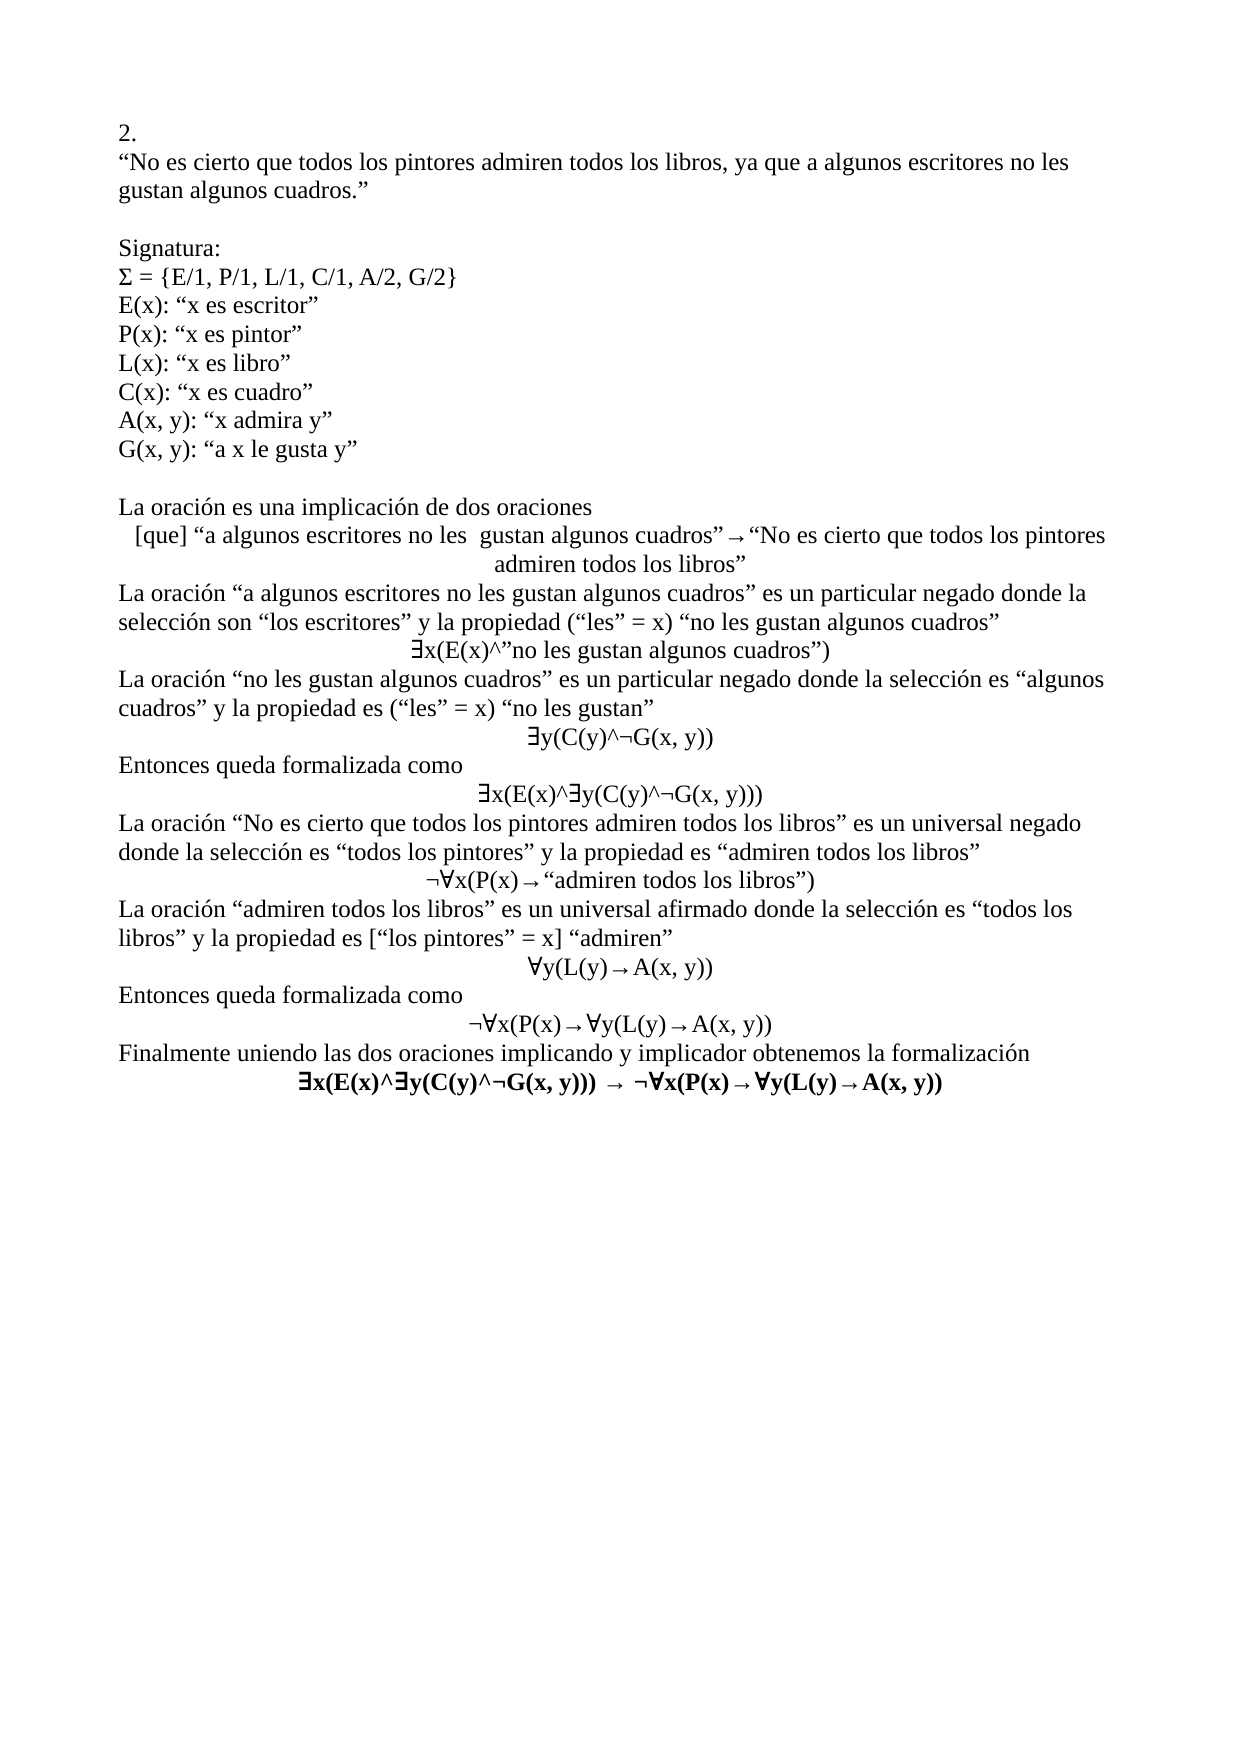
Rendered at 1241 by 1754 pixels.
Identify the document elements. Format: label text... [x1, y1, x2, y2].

text C(x): “x es cuadro” [118, 377, 1122, 406]
text P(x): “x es pintor” [118, 319, 1122, 348]
text La oración “a algunos escritores no les gustan algunos cuadros” es un particular negado donde la selección son “los escritores” y la propiedad (“les” = x) “no les gustan algunos cuadros” [118, 578, 1122, 636]
text G(x, y): “a x le gusta y” [118, 434, 1122, 463]
text ¬∀x(P(x)→∀y(L(y)→A(x, y)) [118, 1009, 1122, 1038]
text 2. [118, 118, 1122, 147]
text E(x): “x es escritor” [118, 291, 1122, 319]
text La oración “No es cierto que todos los pintores admiren todos los libros” es un universal negado donde la selección es “todos los pintores” y la propiedad es “admiren todos los libros” [118, 808, 1122, 866]
text ∃x(E(x)^”no les gustan algunos cuadros”) [118, 636, 1122, 664]
text ∃y(C(y)^¬G(x, y)) [118, 722, 1122, 751]
text La oración “admiren todos los libros” es un universal afirmado donde la selección es “todos los libros” y la propiedad es [“los pintores” = x] “admiren” [118, 894, 1122, 952]
text ∃x(E(x)^∃y(C(y)^¬G(x, y))) → ¬∀x(P(x)→∀y(L(y)→A(x, y)) [118, 1067, 1122, 1096]
text A(x, y): “x admira y” [118, 406, 1122, 434]
text La oración es una implicación de dos oraciones [118, 492, 1122, 521]
text ∀y(L(y)→A(x, y)) [118, 952, 1122, 981]
text La oración “no les gustan algunos cuadros” es un particular negado donde la selección es “algunos cuadros” y la propiedad es (“les” = x) “no les gustan” [118, 664, 1122, 722]
text ∃x(E(x)^∃y(C(y)^¬G(x, y))) [118, 779, 1122, 808]
text Σ = {E/1, P/1, L/1, C/1, A/2, G/2} [118, 262, 1122, 291]
text Entonces queda formalizada como [118, 751, 1122, 779]
text Entonces queda formalizada como [118, 981, 1122, 1009]
text Signatura: [118, 233, 1122, 262]
text ¬∀x(P(x)→“admiren todos los libros”) [118, 866, 1122, 894]
text Finalmente uniendo las dos oraciones implicando y implicador obtenemos la formalización [118, 1038, 1122, 1067]
text L(x): “x es libro” [118, 348, 1122, 377]
text [que] “a algunos escritores no les gustan algunos cuadros”→“No es cierto que todos los pintores admiren todos los libros” [118, 521, 1122, 578]
text “No es cierto que todos los pintores admiren todos los libros, ya que a algunos escritores no les gustan algunos cuadros.” [118, 147, 1122, 204]
